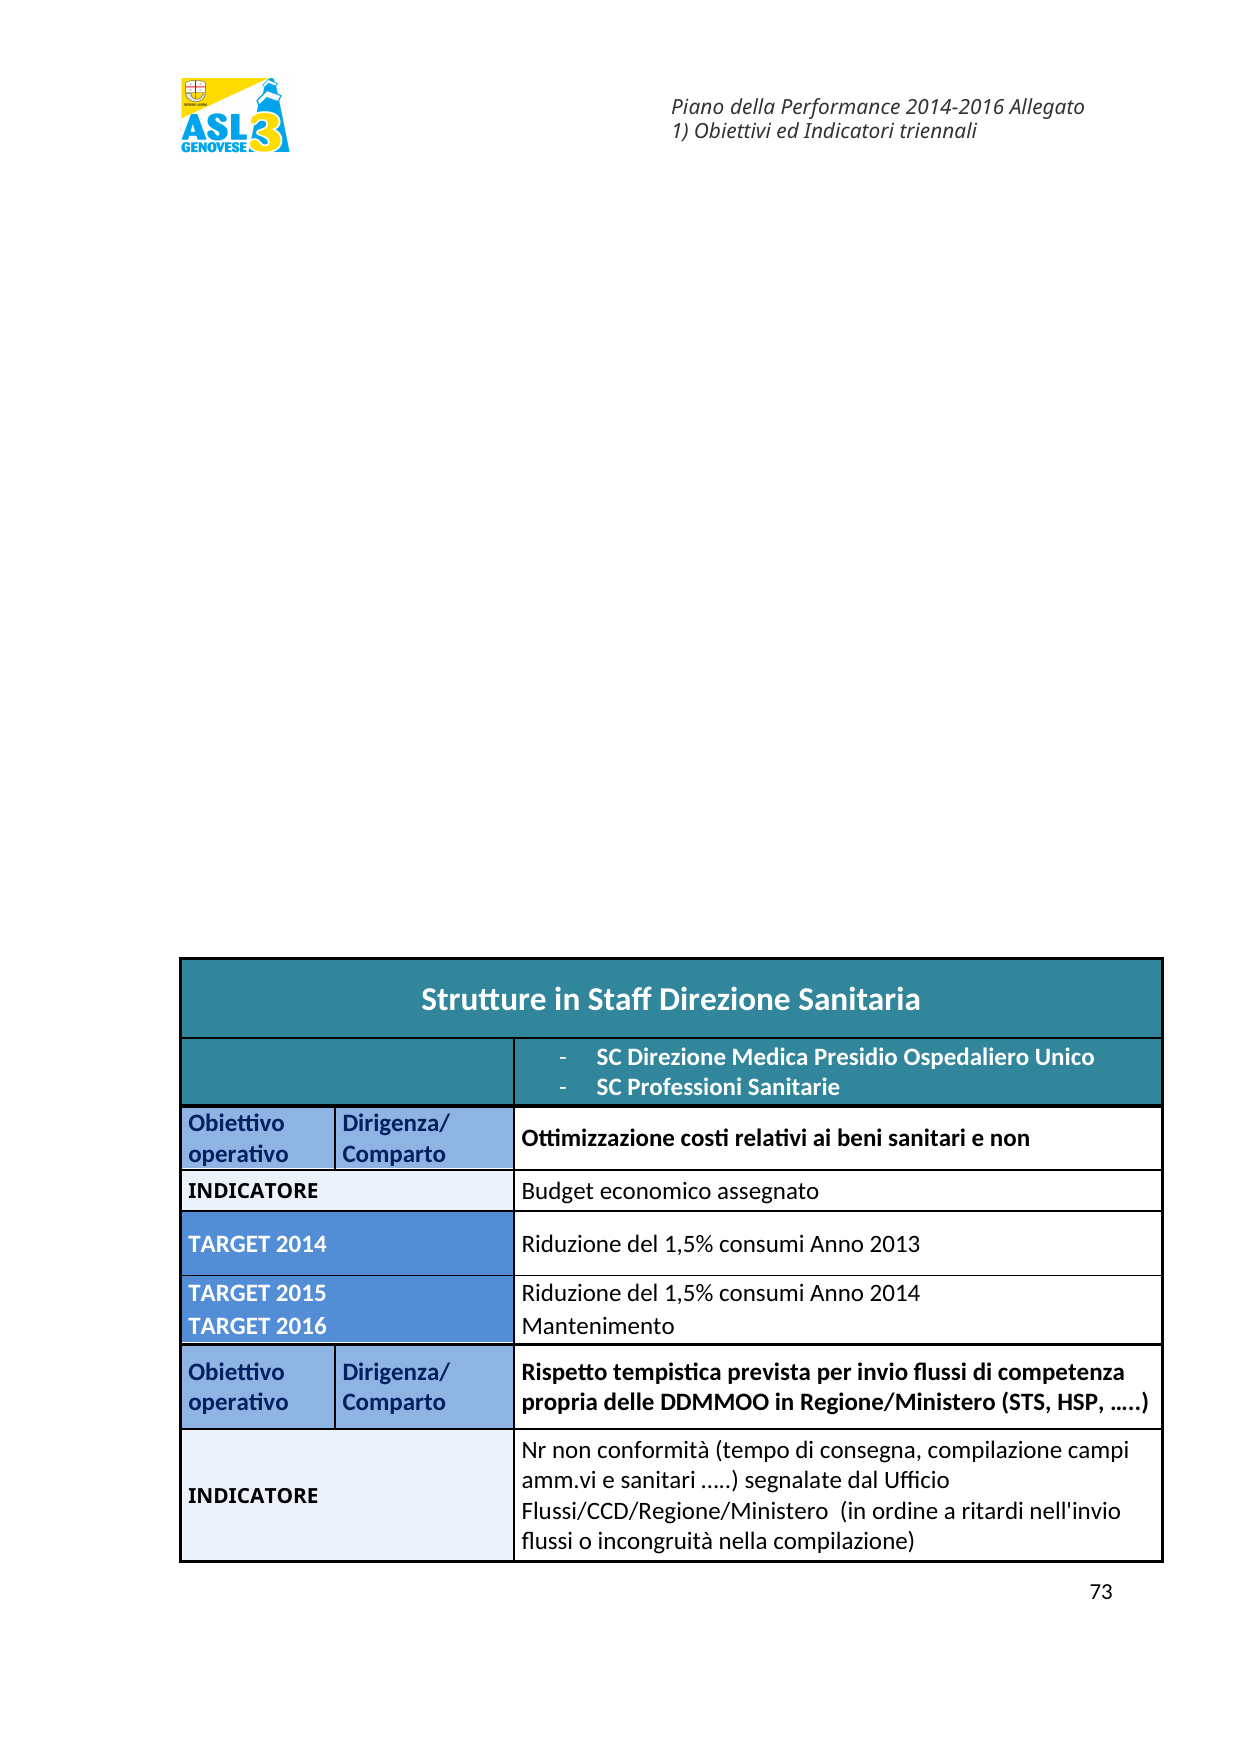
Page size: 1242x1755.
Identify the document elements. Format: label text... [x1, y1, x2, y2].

table_cell Obiettivo operativo [182, 1108, 334, 1168]
table_cell Nr non conformità (tempo di consegna, compilazione campi amm.vi e sanitari …..) segnalate dal Ufficio Flussi/CCD/Regione/Ministero (in ordine a ritardi nell'invio flussi o incongruità nella compilazione) [515, 1430, 1161, 1560]
table_cell Riduzione del 1,5% consumi Anno 2013 [515, 1212, 1161, 1275]
table_cell Ottimizzazione costi relativi ai beni sanitari e non [515, 1108, 1161, 1168]
table_cell Dirigenza/ Comparto [336, 1108, 513, 1168]
table_cell [335, 1212, 513, 1275]
table_cell [182, 1039, 335, 1104]
table_cell [335, 1039, 513, 1104]
table_header Strutture in Staff Direzione Sanitaria [182, 960, 1161, 1037]
table_cell Rispetto tempistica prevista per invio flussi di competenza propria delle DDMMOO in Regione/Ministero (STS, HSP, …..) [515, 1346, 1161, 1428]
table_cell INDICATORE [182, 1171, 513, 1210]
table_cell INDICATORE [182, 1430, 513, 1560]
table_cell TARGET 2015 [182, 1276, 335, 1308]
table_cell TARGET 2016 [182, 1308, 335, 1342]
table_cell Obiettivo operativo [182, 1346, 334, 1428]
table_cell Riduzione del 1,5% consumi Anno 2014 [515, 1276, 1161, 1308]
table_cell TARGET 2014 [182, 1212, 335, 1275]
table_cell Mantenimento [515, 1308, 1161, 1342]
table_cell Dirigenza/ Comparto [336, 1346, 513, 1428]
table_cell Budget economico assegnato [515, 1171, 1161, 1210]
table_cell [335, 1276, 513, 1308]
table_cell [335, 1308, 513, 1342]
table_cell SC Direzione Medica Presidio Ospedaliero Unico SC Professioni Sanitarie [515, 1039, 1161, 1104]
